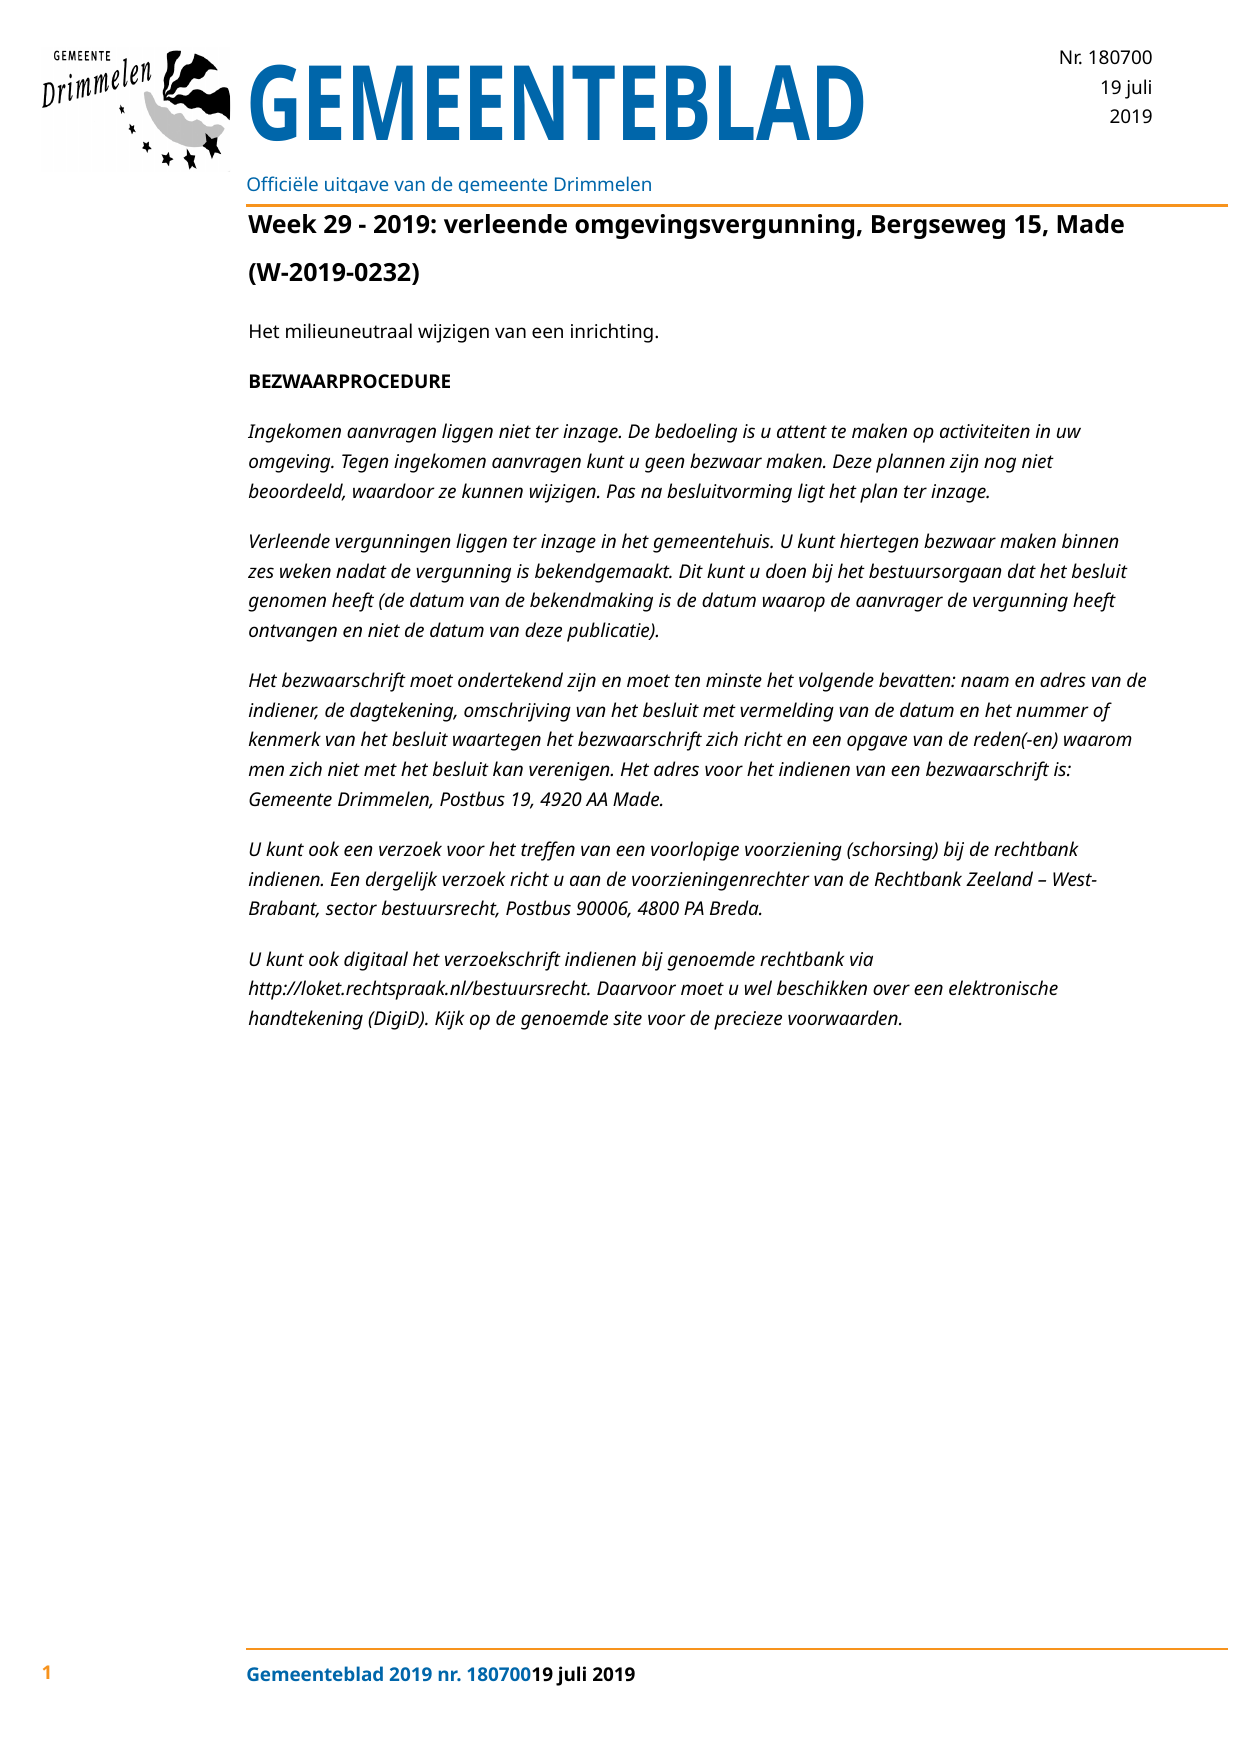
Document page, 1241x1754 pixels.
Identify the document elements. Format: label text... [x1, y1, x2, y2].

text Ingekomen aanvragen liggen niet ter inzage. De bedoeling is u attent te maken op activiteiten in uw omgeving. Tegen ingekomen aanvragen kunt u geen bezwaar maken. Deze plannen zijn nog niet beoordeeld, waardoor ze kunnen wijzigen. Pas na besluitvorming ligt het plan ter inzage. [248, 419, 1152, 504]
text U kunt ook een verzoek voor het treffen van een voorlopige voorziening (schorsing) bij de rechtbank indienen. Een dergelijk verzoek richt u aan de voorzieningenrechter van de Rechtbank Zeeland – West-Brabant, sector bestuursrecht, Postbus 90006, 4800 PA Breda. [248, 836, 1152, 921]
text Het bezwaarschrift moet ondertekend zijn en moet ten minste het volgende bevatten: naam en adres van de indiener, de dagtekening, omschrijving van het besluit met vermelding van de datum en het nummer of kenmerk van het besluit waartegen het bezwaarschrift zich richt en een opgave van de reden(-en) waarom men zich niet met het besluit kan verenigen. Het adres voor het indienen van een bezwaarschrift is: Gemeente Drimmelen, Postbus 19, 4920 AA Made. [248, 667, 1152, 812]
picture [41, 47, 231, 172]
text Week 29 - 2019: verleende omgevingsvergunning, Bergseweg 15, Made (W-2019-0232) [248, 207, 1152, 288]
text U kunt ook digitaal het verzoekschrift indienen bij genoemde rechtbank via http://loket.rechtspraak.nl/bestuursrecht. Daarvoor moet u wel beschikken over een elektronische handtekening (DigiD). Kijk op de genoemde site voor de precieze voorwaarden. [248, 946, 1152, 1031]
text Het milieuneutraal wijzigen van een inrichting. [248, 318, 1152, 344]
text Verleende vergunningen liggen ter inzage in het gemeentehuis. U kunt hiertegen bezwaar maken binnen zes weken nadat de vergunning is bekendgemaakt. Dit kunt u doen bij het bestuursorgaan dat het besluit genomen heeft (de datum van de bekendmaking is de datum waarop de aanvrager de vergunning heeft ontvangen en niet de datum van deze publicatie). [248, 528, 1152, 643]
text BEZWAARPROCEDURE [248, 368, 1152, 394]
